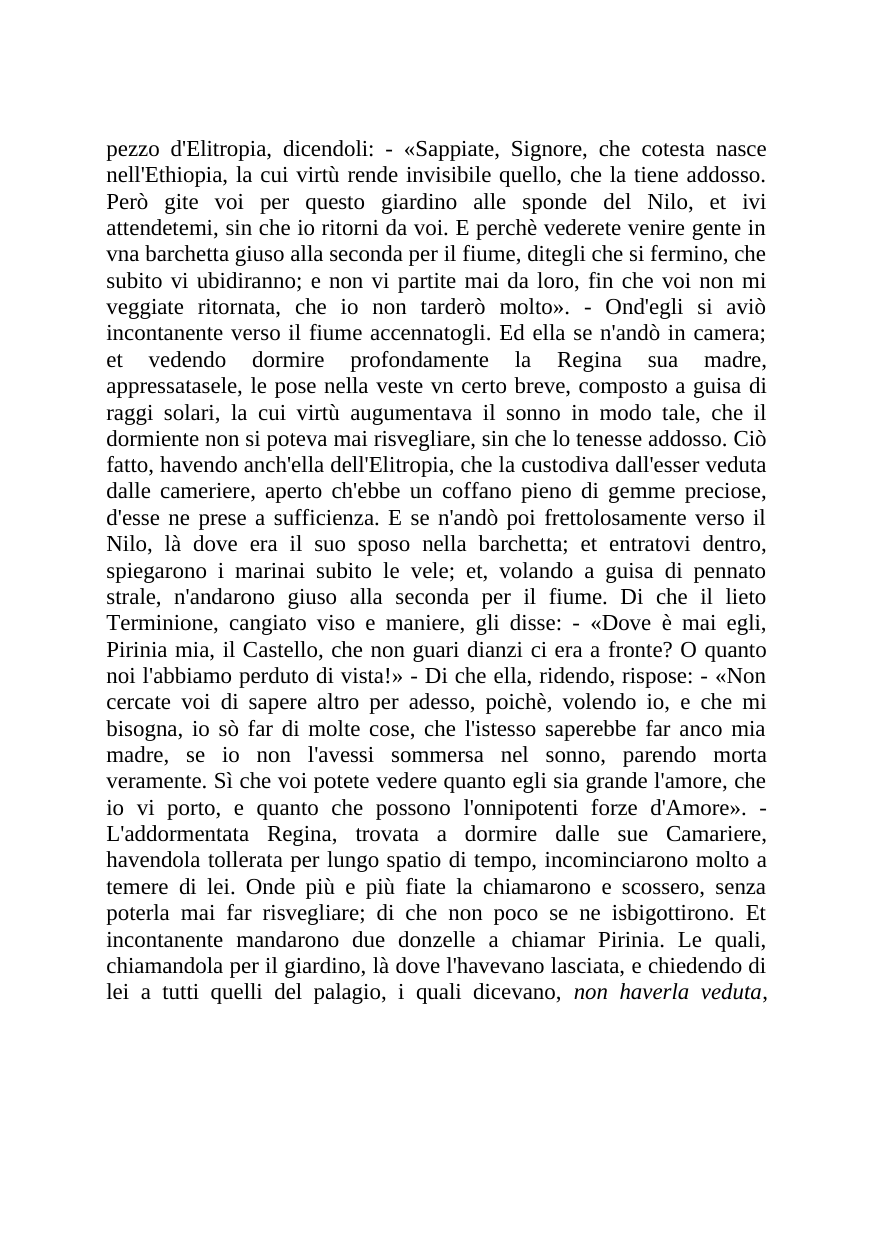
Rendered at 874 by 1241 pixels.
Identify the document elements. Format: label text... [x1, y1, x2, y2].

text pezzo d'Elitropia, dicendoli: - «Sappiate, Signore, che cotesta nasce nell'Ethiopia, la cui virtù rende invisibile quello, che la tiene addosso. Però gite voi per questo giardino alle sponde del Nilo, et ivi attendetemi, sin che io ritorni da voi. E perchè vederete venire gente in vna barchetta giuso alla seconda per il fiume, ditegli che si fermino, che subito vi ubidiranno; e non vi partite mai da loro, fin che voi non mi veggiate ritornata, che io non tarderò molto». - Ond'egli si aviò incontanente verso il fiume accennatogli. Ed ella se n'andò in camera; et vedendo dormire profondamente la Regina sua madre, appressatasele, le pose nella veste vn certo breve, composto a guisa di raggi solari, la cui virtù augumentava il sonno in modo tale, che il dormiente non si poteva mai risvegliare, sin che lo tenesse addosso. Ciò fatto, havendo anch'ella dell'Elitropia, che la custodiva dall'esser veduta dalle cameriere, aperto ch'ebbe un coffano pieno di gemme preciose, d'esse ne prese a sufficienza. E se n'andò poi frettolosamente verso il Nilo, là dove era il suo sposo nella barchetta; et entratovi dentro, spiegarono i marinai subito le vele; et, volando a guisa di pennato strale, n'andarono giuso alla seconda per il fiume. Di che il lieto Terminione, cangiato viso e maniere, gli disse: - «Dove è mai egli, Pirinia mia, il Castello, che non guari dianzi ci era a fronte? O quanto noi l'abbiamo perduto di vista!» - Di che ella, ridendo, rispose: - «Non cercate voi di sapere altro per adesso, poichè, volendo io, e che mi bisogna, io sò far di molte cose, che l'istesso saperebbe far anco mia madre, se io non l'avessi sommersa nel sonno, parendo morta veramente. Sì che voi potete vedere quanto egli sia grande l'amore, che io vi porto, e quanto che possono l'onnipotenti forze d'Amore». - L'addormentata Regina, trovata a dormire dalle sue Camariere, havendola tollerata per lungo spatio di tempo, incominciarono molto a temere di lei. Onde più e più fiate la chiamarono e scossero, senza poterla mai far risvegliare; di che non poco se ne isbigottirono. Et incontanente mandarono due donzelle a chiamar Pirinia. Le quali, chiamandola per il giardino, là dove l'havevano lasciata, e chiedendo di lei a tutti quelli del palagio, i quali dicevano, non haverla veduta, [106, 135, 768, 1005]
